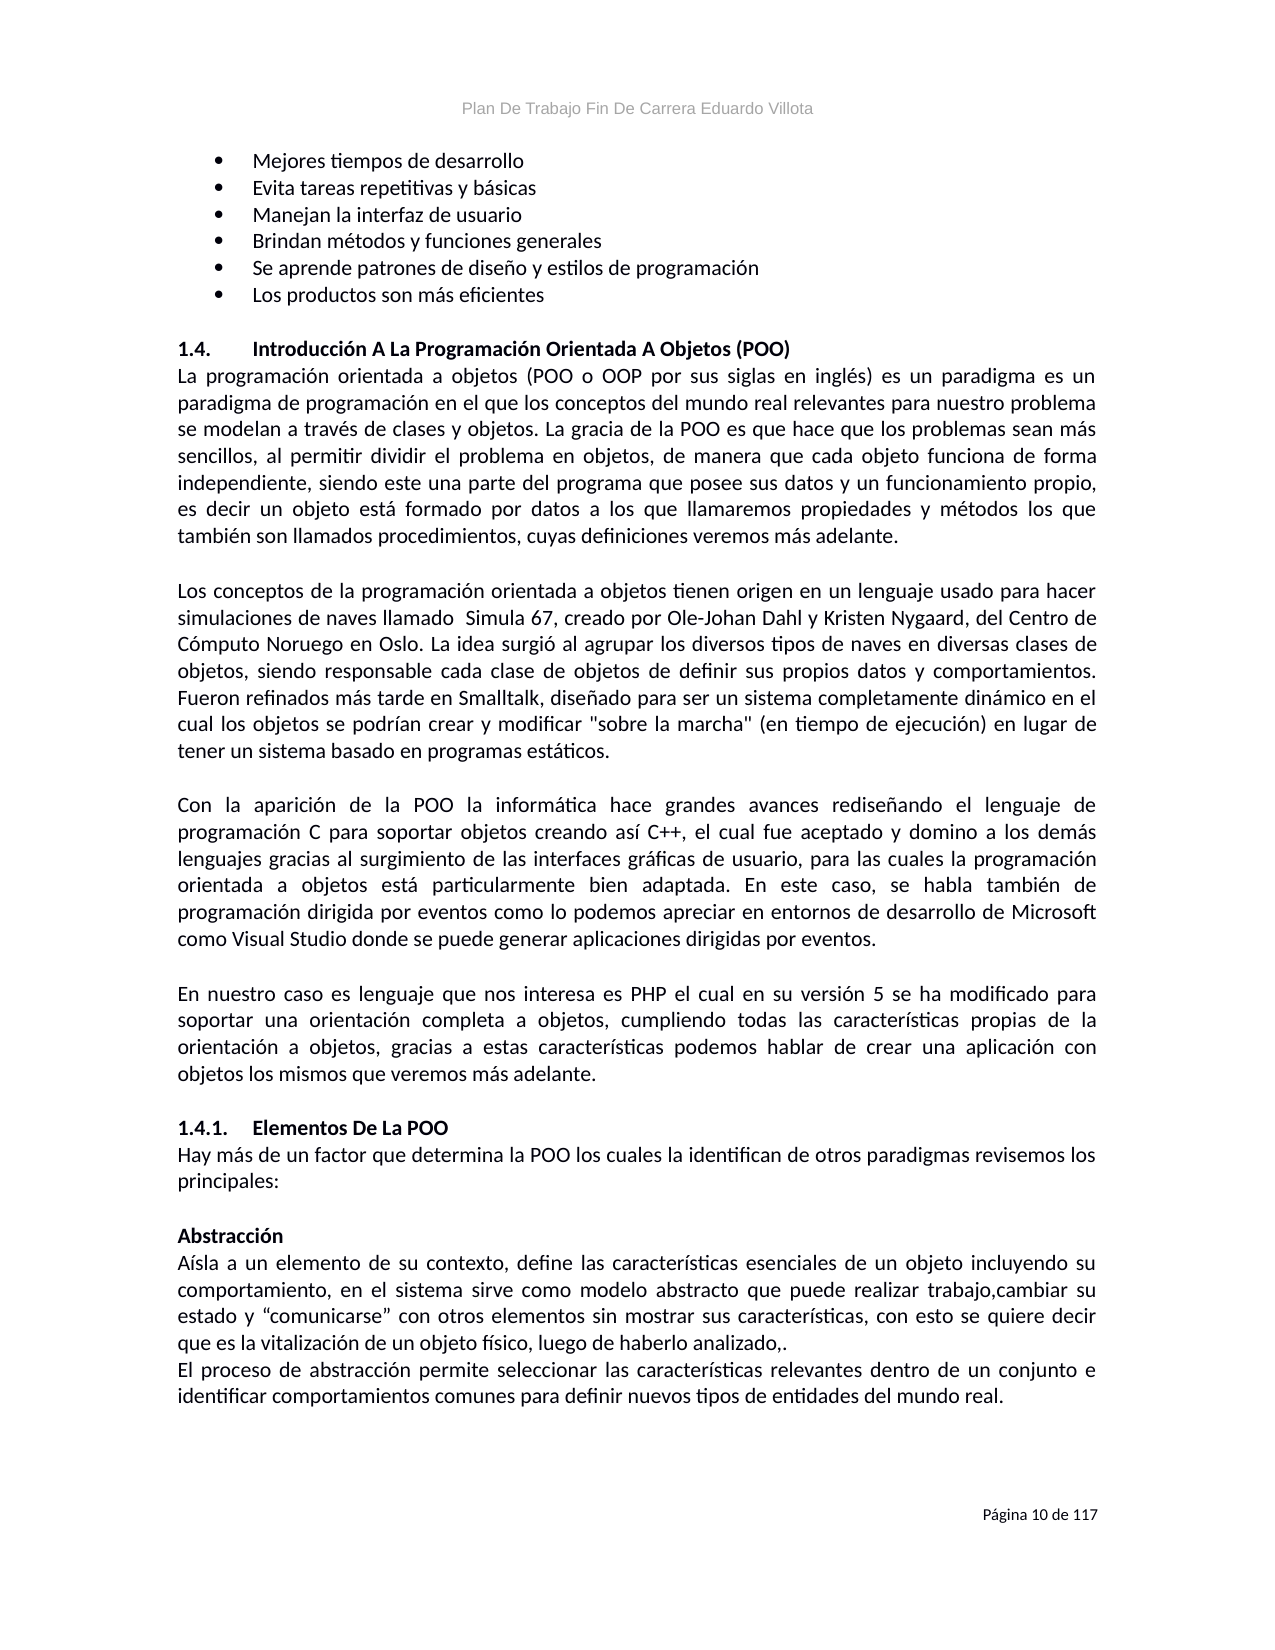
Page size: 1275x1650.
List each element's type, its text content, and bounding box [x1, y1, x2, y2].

text Abstracción [177, 1222, 1098, 1249]
text En nuestro caso es lenguaje que nos interesa es PHP el cual en su versión 5 se ha modificado para soportar una orientación completa a objetos, cumpliendo todas las características propias de la orientación a objetos, gracias a estas características podemos hablar de crear una aplicación con objetos los mismos que veremos más adelante. [177, 980, 1098, 1086]
text La programación orientada a objetos (POO o OOP por sus siglas en inglés) es un paradigma es un paradigma de programación en el que los conceptos del mundo real relevantes para nuestro problema se modelan a través de clases y objetos. La gracia de la POO es que hace que los problemas sean más sencillos, al permitir dividir el problema en objetos, de manera que cada objeto funciona de forma independiente, siendo este una parte del programa que posee sus datos y un funcionamiento propio, es decir un objeto está formado por datos a los que llamaremos propiedades y métodos los que también son llamados procedimientos, cuyas definiciones veremos más adelante. [177, 362, 1098, 549]
list Brindan métodos y funciones generales [215, 228, 1098, 254]
list Manejan la interfaz de usuario [215, 201, 1098, 228]
text Los conceptos de la programación orientada a objetos tienen origen en un lenguaje usado para hacer simulaciones de naves llamado Simula 67, creado por Ole-Johan Dahl y Kristen Nygaard, del Centro de Cómputo Noruego en Oslo. La idea surgió al agrupar los diversos tipos de naves en diversas clases de objetos, siendo responsable cada clase de objetos de definir sus propios datos y comportamientos. Fueron refinados más tarde en Smalltalk, diseñado para ser un sistema completamente dinámico en el cual los objetos se podrían crear y modificar "sobre la marcha" (en tiempo de ejecución) en lugar de tener un sistema basado en programas estáticos. [177, 577, 1098, 764]
text 1.4. Introducción A La Programación Orientada A Objetos (POO) [177, 336, 1098, 362]
text El proceso de abstracción permite seleccionar las características relevantes dentro de un conjunto e identificar comportamientos comunes para definir nuevos tipos de entidades del mundo real. [177, 1356, 1098, 1409]
list Se aprende patrones de diseño y estilos de programación [215, 254, 1098, 281]
list Evita tareas repetitivas y básicas [215, 174, 1098, 201]
text 1.4.1. Elementos De La POO [177, 1114, 1098, 1141]
list Mejores tiempos de desarrollo [215, 148, 1098, 174]
text Aísla a un elemento de su contexto, define las características esenciales de un objeto incluyendo su comportamiento, en el sistema sirve como modelo abstracto que puede realizar trabajo,cambiar su estado y “comunicarse” con otros elementos sin mostrar sus características, con esto se quiere decir que es la vitalización de un objeto físico, luego de haberlo analizado,. [177, 1249, 1098, 1356]
list Los productos son más eficientes [215, 281, 1098, 308]
text Hay más de un factor que determina la POO los cuales la identifican de otros paradigmas revisemos los principales: [177, 1141, 1098, 1194]
text Con la aparición de la POO la informática hace grandes avances rediseñando el lenguaje de programación C para soportar objetos creando así C++, el cual fue aceptado y domino a los demás lenguajes gracias al surgimiento de las interfaces gráficas de usuario, para las cuales la programación orientada a objetos está particularmente bien adaptada. En este caso, se habla también de programación dirigida por eventos como lo podemos apreciar en entornos de desarrollo de Microsoft como Visual Studio donde se puede generar aplicaciones dirigidas por eventos. [177, 792, 1098, 952]
